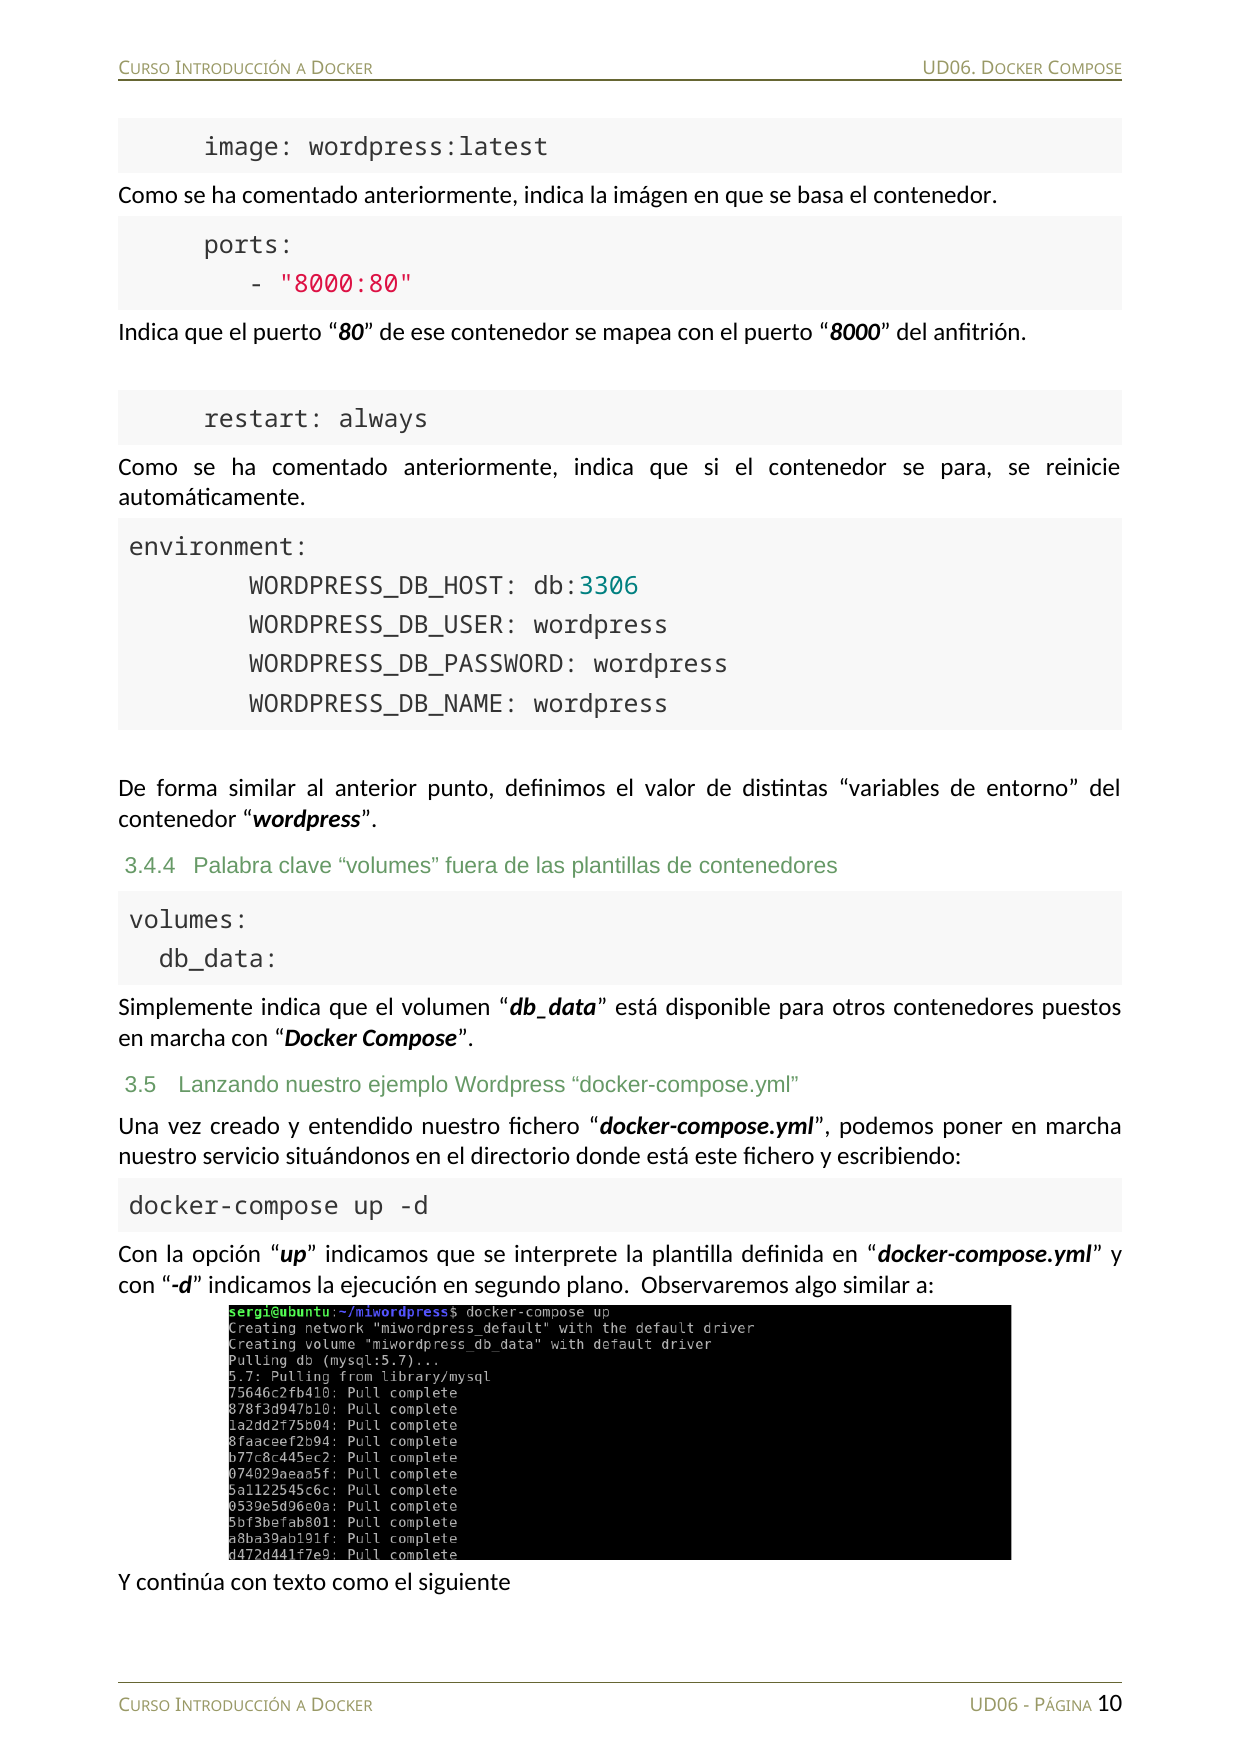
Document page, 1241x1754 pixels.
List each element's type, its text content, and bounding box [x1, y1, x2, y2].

table_header environment: WORDPRESS_DB_HOST: db:3306 WORDPRESS_DB_USER: wordpress WORDPRESS_DB_PASSWORD: wordpress WORDPRESS_DB_NAME: wordpress [118, 518, 1122, 730]
text Como se ha comentado anteriormente, indica que si el contenedor se para, se reinicie automáticamente. [118, 451, 1122, 512]
text De forma similar al anterior punto, definimos el valor de distintas “variables de entorno” del contenedor “wordpress”. [118, 773, 1122, 834]
text Y continúa con texto como el siguiente [118, 1566, 1122, 1596]
subtitle Lanzando nuestro ejemplo Wordpress “docker-compose.yml” [118, 1071, 1122, 1097]
text Como se ha comentado anteriormente, indica la imágen en que se basa el contenedor. [118, 179, 1122, 209]
subtitle Palabra clave “volumes” fuera de las plantillas de contenedores [118, 852, 1122, 879]
text Una vez creado y entendido nuestro fichero “docker-compose.yml”, podemos poner en marcha nuestro servicio situándonos en el directorio donde está este fichero y escribiendo: [118, 1110, 1122, 1171]
picture [228, 1305, 1012, 1560]
table_header restart: always [118, 390, 1122, 445]
table_header ports: - "8000:80" [118, 216, 1122, 310]
table_header image: wordpress:latest [118, 118, 1122, 173]
text Con la opción “up” indicamos que se interprete la plantilla definida en “docker-compose.yml” y con “-d” indicamos la ejecución en segundo plano. Observaremos algo similar a: [118, 1238, 1122, 1299]
text Simplemente indica que el volumen “db_data” está disponible para otros contenedores puestos en marcha con “Docker Compose”. [118, 991, 1122, 1052]
table_header volumes: db_data: [118, 891, 1122, 985]
text Indica que el puerto “80” de ese contenedor se mapea con el puerto “8000” del anfitrión. [118, 316, 1122, 346]
table_header docker-compose up -d [118, 1178, 1122, 1232]
